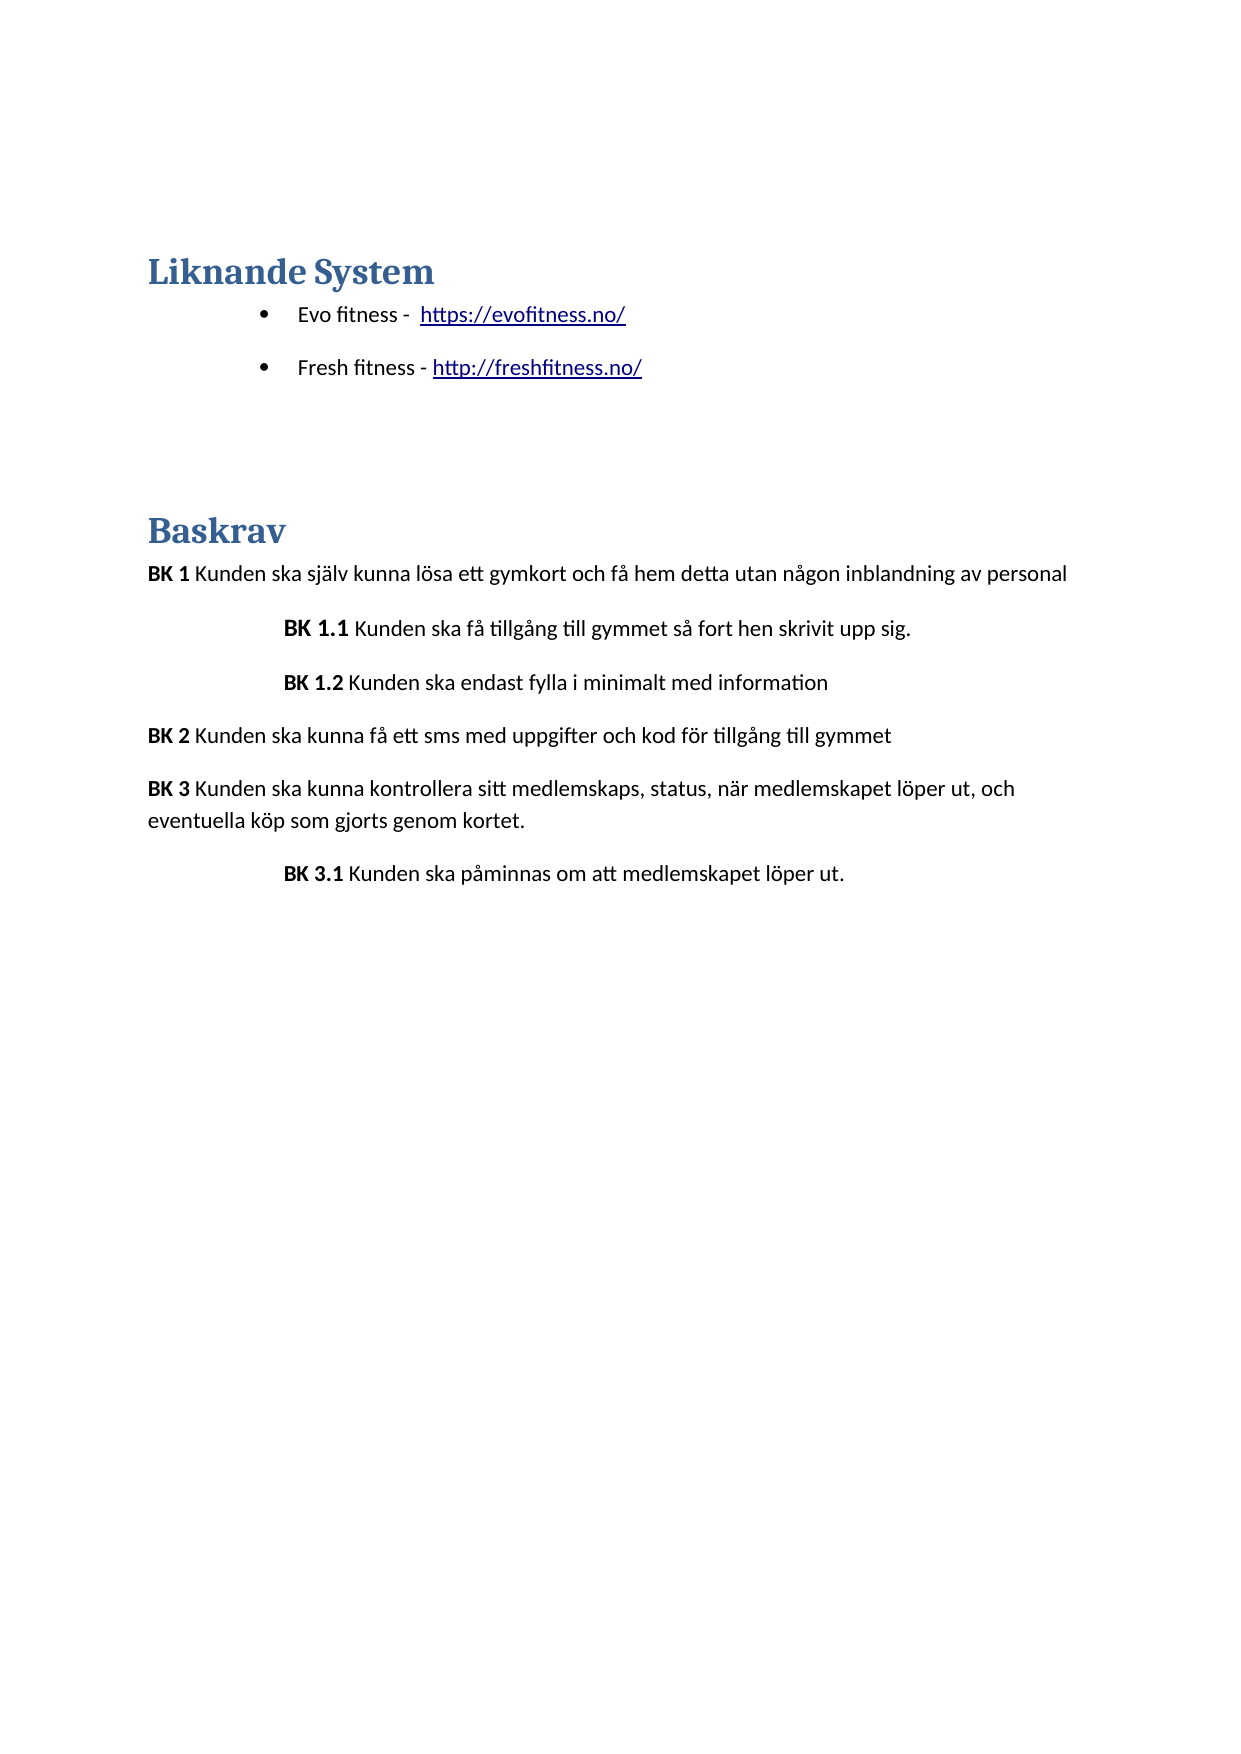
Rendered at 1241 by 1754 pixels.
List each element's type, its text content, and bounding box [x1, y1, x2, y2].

text BK 3.1 Kunden ska påminnas om att medlemskapet löper ut. [148, 859, 1093, 887]
text BK 1 Kunden ska själv kunna lösa ett gymkort och få hem detta utan någon inblandning av personal [148, 559, 1093, 587]
text BK 3 Kunden ska kunna kontrollera sitt medlemskaps, status, när medlemskapet löper ut, och eventuella köp som gjorts genom kortet. [148, 774, 1093, 834]
text BK 1.1 Kunden ska få tillgång till gymmet så fort hen skrivit upp sig. [148, 612, 1093, 642]
text BK 1.2 Kunden ska endast fylla i minimalt med information [148, 668, 1093, 696]
text BK 2 Kunden ska kunna få ett sms med uppgifter och kod för tillgång till gymmet [148, 721, 1093, 749]
list Fresh fitness - http://freshfitness.no/ [260, 353, 1093, 381]
list Evo fitness - https://evofitness.no/ [260, 300, 1093, 328]
subtitle Baskrav [148, 509, 1093, 552]
subtitle Liknande System [148, 251, 1093, 294]
